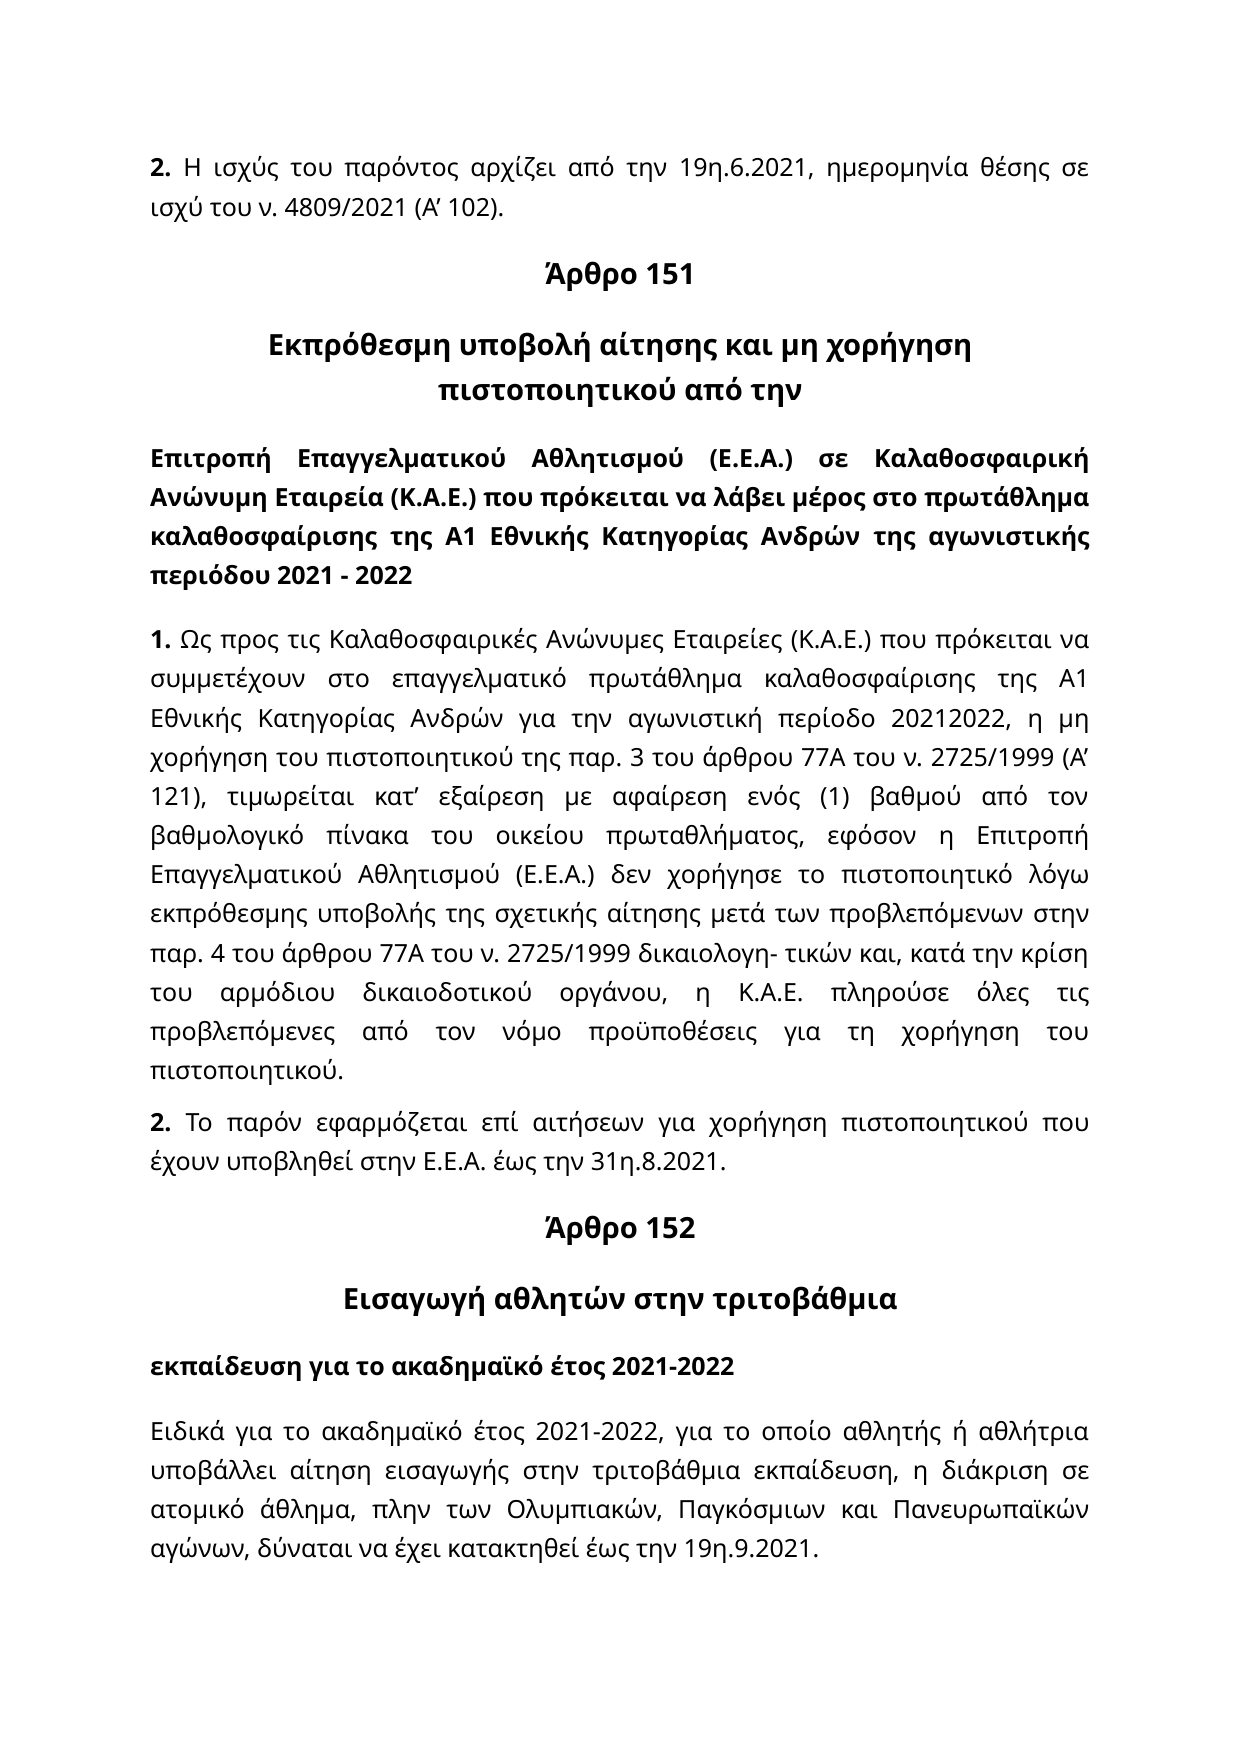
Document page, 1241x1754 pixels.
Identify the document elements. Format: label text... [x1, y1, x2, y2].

text 1. Ως προς τις Καλαθοσφαιρικές Ανώνυμες Εταιρείες (K.Α.Ε.) που πρόκειται να συμμετέχουν στο επαγγελματικό πρωτάθλημα καλαθοσφαίρισης της Α1 Εθνικής Κατηγορίας Ανδρών για την αγωνιστική περίοδο 20212022, η μη χορήγηση του πιστοποιητικού της παρ. 3 του άρθρου 77Α του ν. 2725/1999 (Α’ 121), τιμωρείται κατ’ εξαίρεση με αφαίρεση ενός (1) βαθμού από τον βαθμολογικό πίνακα του οικείου πρωταθλήματος, εφόσον η Επιτροπή Επαγγελματικού Αθλητισμού (Ε.Ε.Α.) δεν χορήγησε το πιστοποιητικό λόγω εκπρόθεσμης υποβολής της σχετικής αίτησης μετά των προβλεπόμενων στην παρ. 4 του άρθρου 77Α του ν. 2725/1999 δικαιολογη- τικών και, κατά την κρίση του αρμόδιου δικαιοδοτικού οργάνου, η Κ.Α.Ε. πληρούσε όλες τις προβλεπόμενες από τον νόμο προϋποθέσεις για τη χορήγηση του πιστοποιητικού. [150, 622, 1090, 1087]
text 2. Η ισχύς του παρόντος αρχίζει από την 19η.6.2021, ημερομηνία θέσης σε ισχύ του ν. 4809/2021 (Α’ 102). [150, 150, 1090, 223]
text 2. Το παρόν εφαρμόζεται επί αιτήσεων για χορήγηση πιστοποιητικού που έχουν υποβληθεί στην Ε.Ε.Α. έως την 31η.8.2021. [150, 1104, 1090, 1178]
subtitle Εκπρόθεσμη υποβολή αίτησης και μη χορήγηση πιστοποιητικού από την [150, 324, 1090, 409]
subtitle Άρθρο 151 [150, 253, 1090, 293]
text Επιτροπή Επαγγελματικού Αθλητισμού (Ε.Ε.Α.) σε Καλαθοσφαιρική Ανώνυμη Εταιρεία (Κ.Α.Ε.) που πρόκειται να λάβει μέρος στο πρωτάθλημα καλαθοσφαίρισης της Α1 Εθνικής Κατηγορίας Ανδρών της αγωνιστικής περιόδου 2021 - 2022 [150, 440, 1090, 592]
subtitle Άρθρο 152 [150, 1208, 1090, 1247]
subtitle Εισαγωγή αθλητών στην τριτοβάθμια [150, 1278, 1090, 1318]
text εκπαίδευση για το ακαδημαϊκό έτος 2021-2022 [150, 1349, 1090, 1383]
text Ειδικά για το ακαδημαϊκό έτος 2021-2022, για το οποίο αθλητής ή αθλήτρια υποβάλλει αίτηση εισαγωγής στην τριτοβάθμια εκπαίδευση, η διάκριση σε ατομικό άθλημα, πλην των Ολυμπιακών, Παγκόσμιων και Πανευρωπαϊκών αγώνων, δύναται να έχει κατακτηθεί έως την 19η.9.2021. [150, 1413, 1090, 1565]
